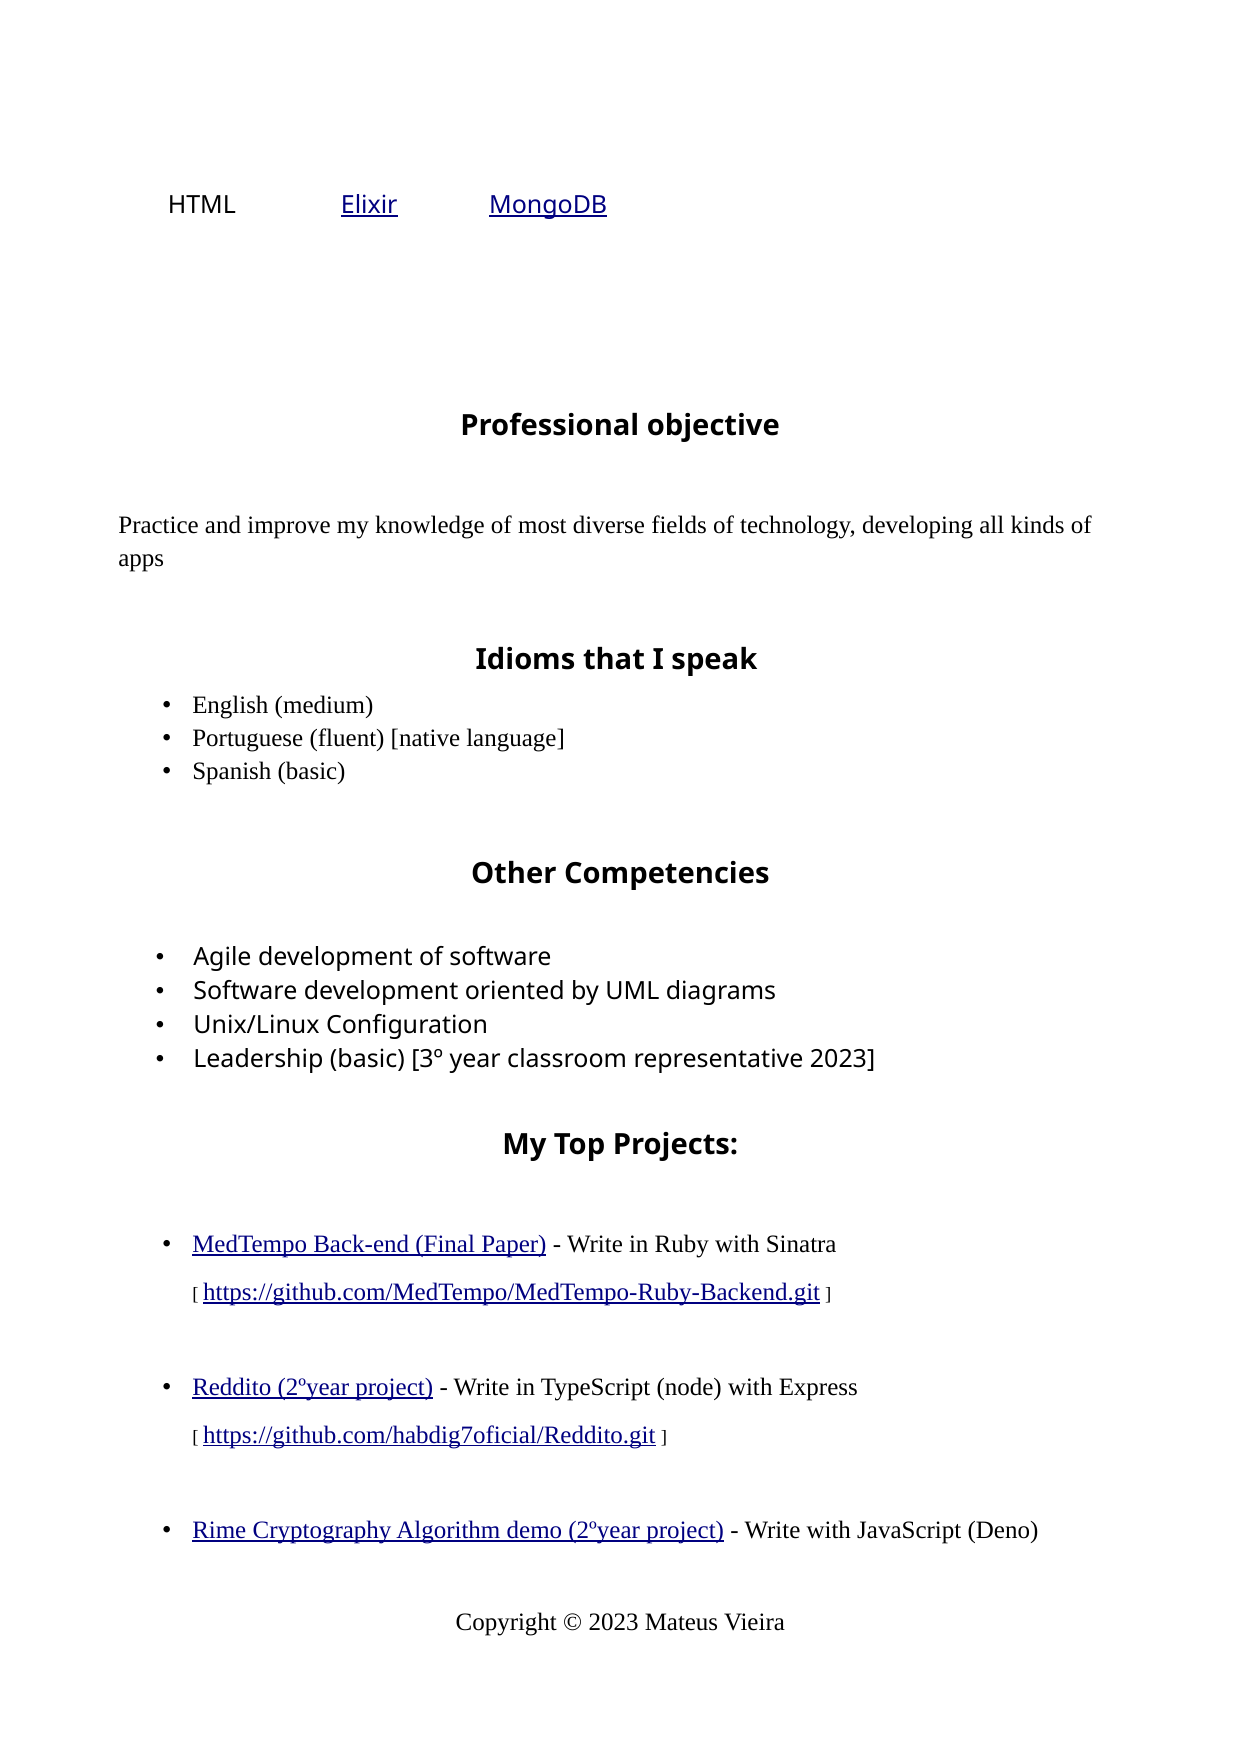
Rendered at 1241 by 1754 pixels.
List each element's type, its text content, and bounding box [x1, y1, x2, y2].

subtitle Other Competencies [118, 852, 1122, 892]
list English (medium) [162, 690, 1122, 719]
list Agile development of software [156, 939, 1122, 973]
list [ https://github.com/habdig7oficial/Reddito.git ] [162, 1420, 1122, 1449]
table_cell [643, 118, 821, 152]
table_cell Elixir [285, 152, 453, 254]
table_cell [643, 152, 821, 254]
subtitle My Top Projects: [118, 1124, 1122, 1163]
list MedTempo Back-end (Final Paper) - Write in Ruby with Sinatra [162, 1229, 1122, 1258]
table_cell [118, 118, 285, 152]
list Unix/Linux Configuration [156, 1007, 1122, 1041]
table_cell [821, 152, 1123, 254]
list Reddito (2ºyear project) - Write in TypeScript (node) with Express [162, 1372, 1122, 1401]
subtitle Idioms that I speak [118, 638, 1122, 678]
list Portuguese (fluent) [native language] [162, 723, 1122, 752]
table_cell [821, 118, 1123, 152]
table_cell [285, 118, 453, 152]
list Leadership (basic) [3º year classroom representative 2023] [156, 1041, 1122, 1075]
list Software development oriented by UML diagrams [156, 973, 1122, 1007]
list [ https://github.com/MedTempo/MedTempo-Ruby-Backend.git ] [162, 1277, 1122, 1306]
list Rime Cryptography Algorithm demo (2ºyear project) - Write with JavaScript (Deno) [162, 1515, 1122, 1544]
table_cell MongoDB [453, 152, 643, 254]
list Spanish (basic) [162, 756, 1122, 785]
subtitle Professional objective [118, 404, 1122, 443]
text Practice and improve my knowledge of most diverse fields of technology, developing all kinds of apps [118, 510, 1122, 604]
table_cell [453, 118, 643, 152]
table_cell HTML [118, 152, 285, 254]
